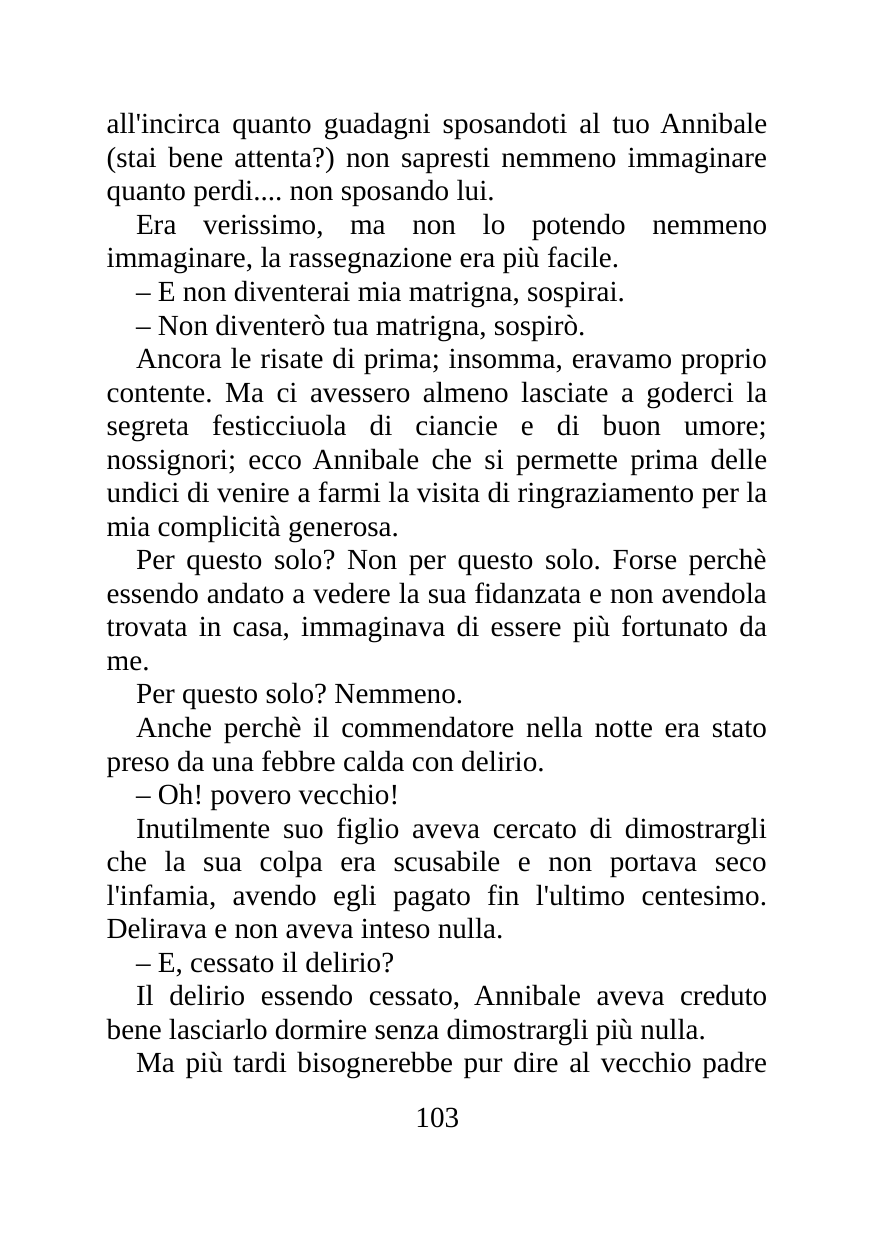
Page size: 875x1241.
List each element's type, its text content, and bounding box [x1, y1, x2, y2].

text Ancora le risate di prima; insomma, eravamo proprio contente. Ma ci avessero almeno lasciate a goderci la segreta festicciuola di ciancie e di buon umore; nossignori; ecco Annibale che si permette prima delle undici di venire a farmi la visita di ringraziamento per la mia complicità generosa. [106, 341, 768, 542]
text Per questo solo? Nemmeno. [106, 677, 768, 710]
text Era verissimo, ma non lo potendo nemmeno immaginare, la rassegnazione era più facile. [106, 207, 768, 274]
text ‒ Non diventerò tua matrigna, sospirò. [106, 308, 768, 341]
text ‒ E non diventerai mia matrigna, sospirai. [106, 274, 768, 308]
text all'incirca quanto guadagni sposandoti al tuo Annibale (stai bene attenta?) non sapresti nemmeno immaginare quanto perdi.... non sposando lui. [106, 106, 768, 207]
text ‒ Oh! povero vecchio! [106, 777, 768, 811]
text ‒ E, cessato il delirio? [106, 945, 768, 978]
text Inutilmente suo figlio aveva cercato di dimostrargli che la sua colpa era scusabile e non portava seco l'infamia, avendo egli pagato fin l'ultimo centesimo. Delirava e non aveva inteso nulla. [106, 811, 768, 945]
text Per questo solo? Non per questo solo. Forse perchè essendo andato a vedere la sua fidanzata e non avendola trovata in casa, immaginava di essere più fortunato da me. [106, 542, 768, 677]
text Anche perchè il commendatore nella notte era stato preso da una febbre calda con delirio. [106, 710, 768, 777]
text Il delirio essendo cessato, Annibale aveva creduto bene lasciarlo dormire senza dimostrargli più nulla. [106, 978, 768, 1046]
text Ma più tardi bisognerebbe pur dire al vecchio padre [106, 1046, 768, 1079]
